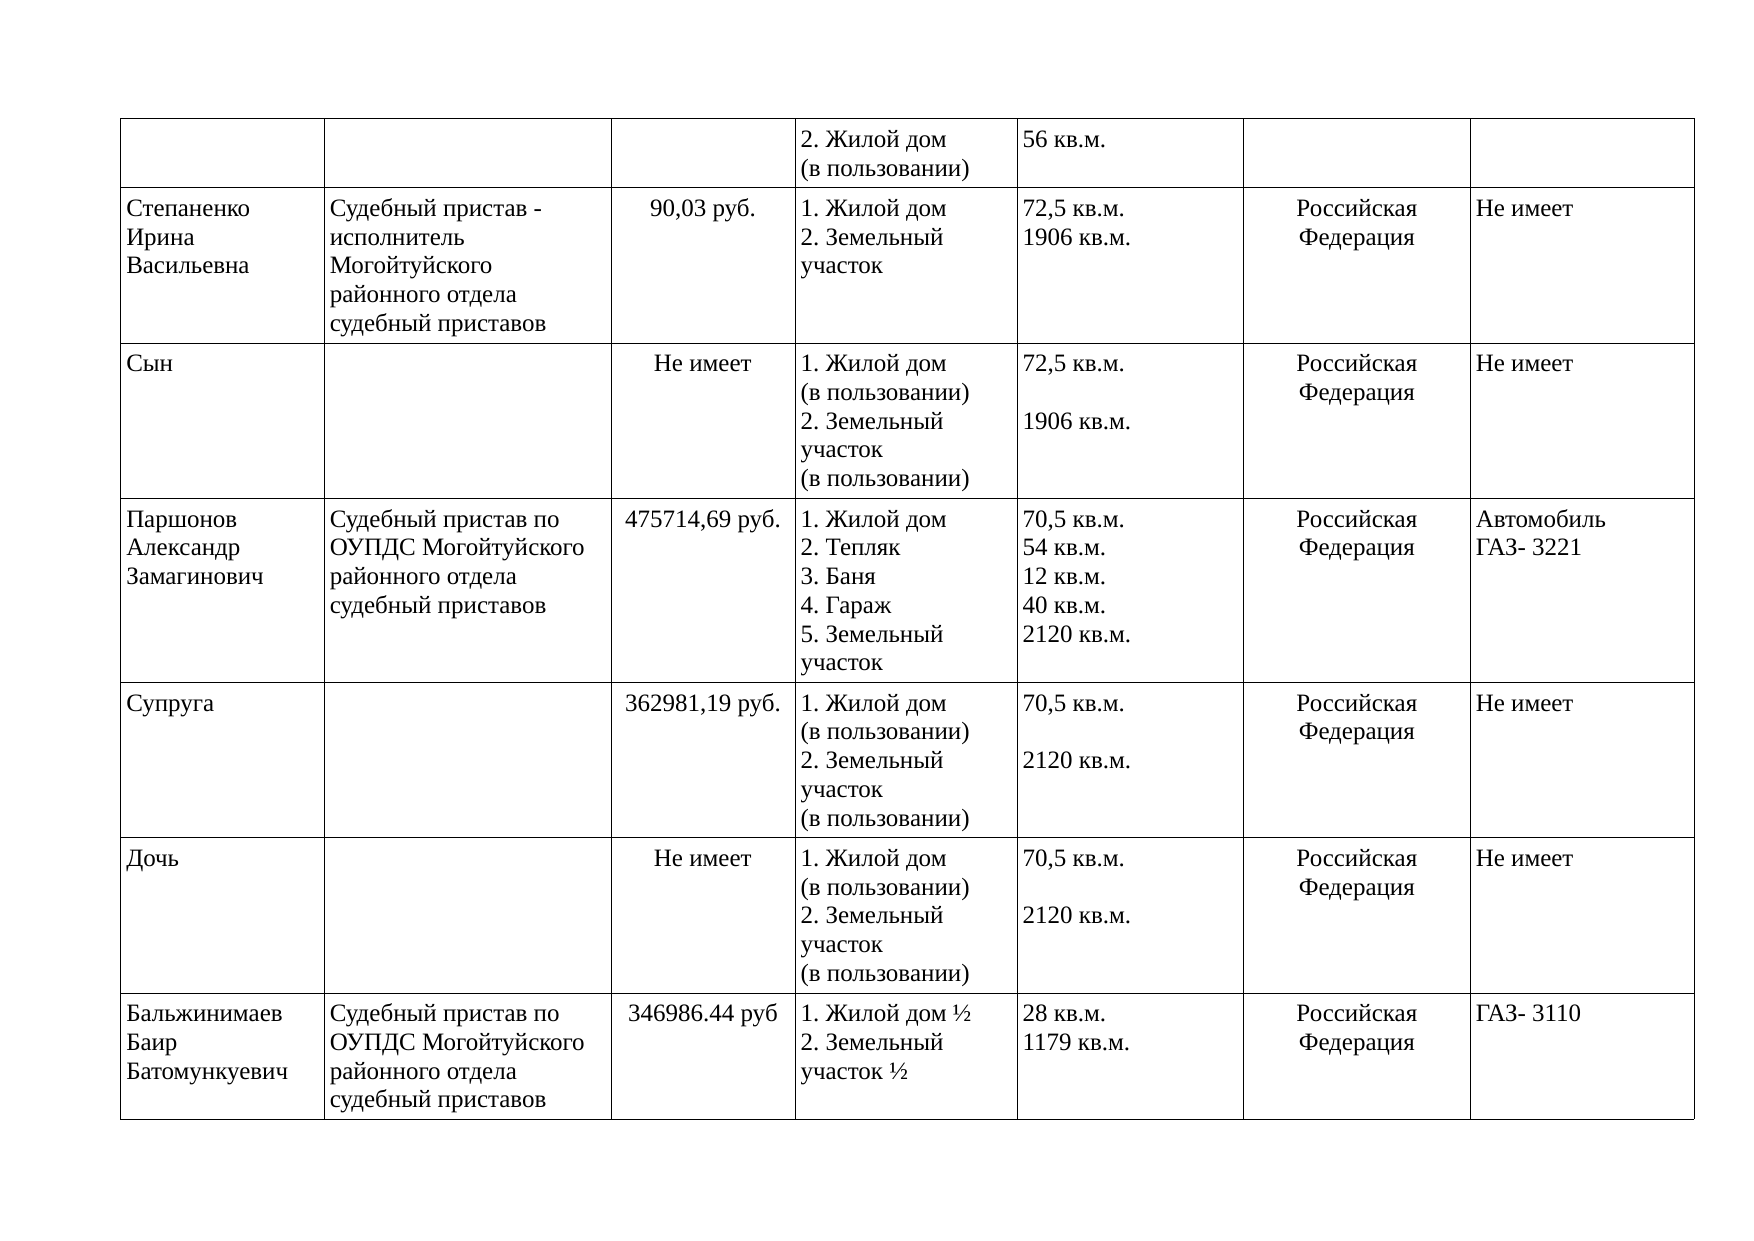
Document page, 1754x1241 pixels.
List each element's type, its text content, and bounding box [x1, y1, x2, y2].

table_cell 362981,19 руб. [612, 683, 795, 837]
table_cell Судебный пристав - исполнитель Могойтуйского районного отдела судебный приставов [325, 188, 611, 342]
table_cell [121, 119, 324, 187]
table_cell 70,5 кв.м. 2120 кв.м. [1018, 683, 1243, 837]
table_cell 1. Жилой дом (в пользовании) 2. Земельный участок (в пользовании) [796, 683, 1017, 837]
table_cell Не имеет [1471, 344, 1694, 498]
table_cell Автомобиль ГАЗ- 3221 [1471, 499, 1694, 682]
table_cell 72,5 кв.м. 1906 кв.м. [1018, 344, 1243, 498]
table_cell Паршонов Александр Замагинович [121, 499, 324, 682]
table_cell [612, 119, 795, 187]
table_cell Российская Федерация [1244, 499, 1470, 682]
table_cell 90,03 руб. [612, 188, 795, 342]
table_cell Дочь [121, 838, 324, 992]
table_cell [1244, 119, 1470, 187]
table_cell Сын [121, 344, 324, 498]
table_cell 1. Жилой дом (в пользовании) 2. Земельный участок (в пользовании) [796, 344, 1017, 498]
table_cell ГАЗ- 3110 [1471, 994, 1694, 1119]
table_cell 70,5 кв.м. 54 кв.м. 12 кв.м. 40 кв.м. 2120 кв.м. [1018, 499, 1243, 682]
table_cell 346986.44 руб [612, 994, 795, 1119]
table_cell 72,5 кв.м. 1906 кв.м. [1018, 188, 1243, 342]
table_cell [325, 683, 611, 837]
table_cell Судебный пристав по ОУПДС Могойтуйского районного отдела судебный приставов [325, 994, 611, 1119]
table_cell Судебный пристав по ОУПДС Могойтуйского районного отдела судебный приставов [325, 499, 611, 682]
table_cell Не имеет [1471, 188, 1694, 342]
table_cell Российская Федерация [1244, 344, 1470, 498]
table_cell Российская Федерация [1244, 188, 1470, 342]
table_cell [1471, 119, 1694, 187]
table_cell 56 кв.м. [1018, 119, 1243, 187]
table_cell Российская Федерация [1244, 838, 1470, 992]
table_cell Российская Федерация [1244, 994, 1470, 1119]
table_cell Не имеет [1471, 838, 1694, 992]
table_cell Бальжинимаев Баир Батомункуевич [121, 994, 324, 1119]
table_cell Степаненко Ирина Васильевна [121, 188, 324, 342]
table_cell Супруга [121, 683, 324, 837]
table_cell [325, 344, 611, 498]
table_cell Не имеет [612, 838, 795, 992]
table_cell Не имеет [612, 344, 795, 498]
table_cell 475714,69 руб. [612, 499, 795, 682]
table_cell 2. Жилой дом (в пользовании) [796, 119, 1017, 187]
table_cell 70,5 кв.м. 2120 кв.м. [1018, 838, 1243, 992]
table_cell [325, 838, 611, 992]
table_cell Не имеет [1471, 683, 1694, 837]
table_cell 28 кв.м. 1179 кв.м. [1018, 994, 1243, 1119]
table_cell 1. Жилой дом (в пользовании) 2. Земельный участок (в пользовании) [796, 838, 1017, 992]
table_cell 1. Жилой дом 2. Земельный участок [796, 188, 1017, 342]
table_cell 1. Жилой дом 2. Тепляк 3. Баня 4. Гараж 5. Земельный участок [796, 499, 1017, 682]
table_cell 1. Жилой дом ½ 2. Земельный участок ½ [796, 994, 1017, 1119]
table_cell Российская Федерация [1244, 683, 1470, 837]
table_cell [325, 119, 611, 187]
